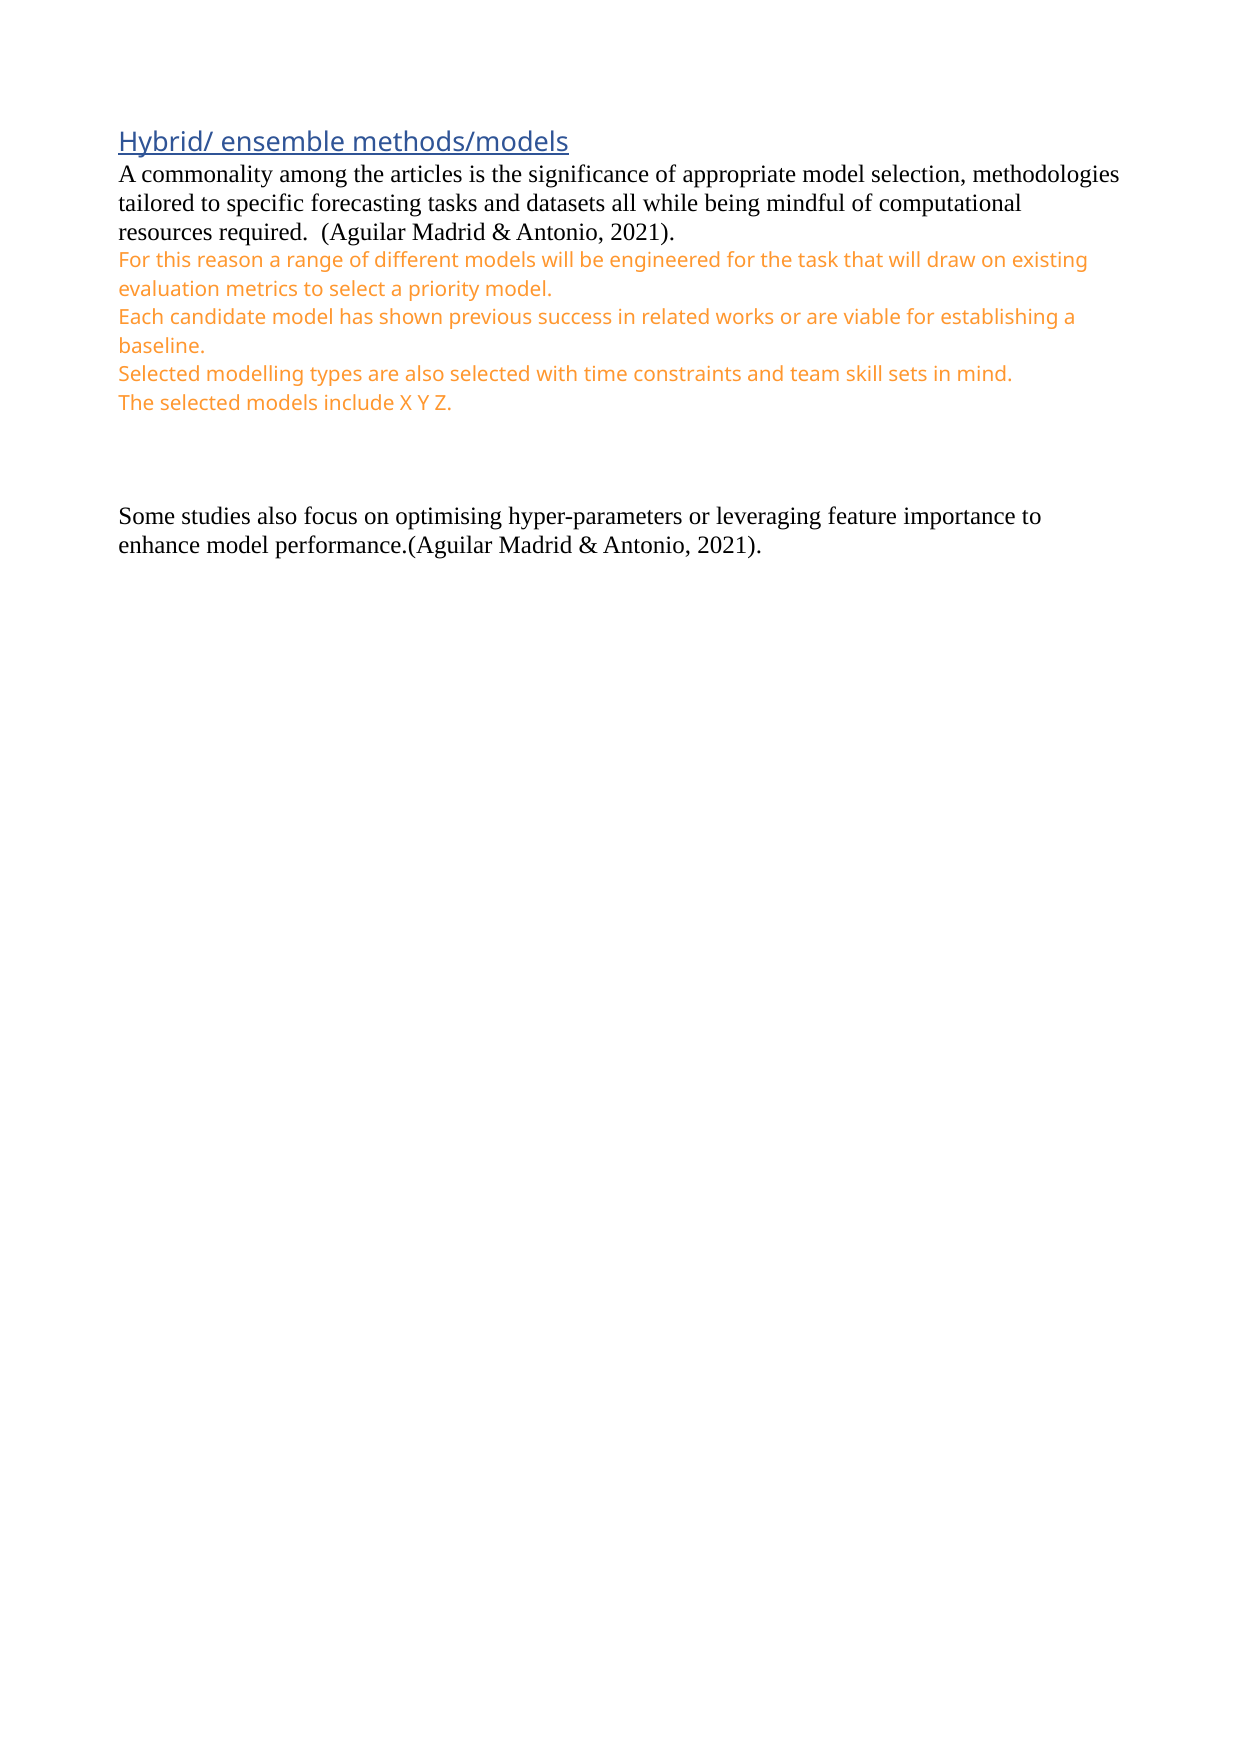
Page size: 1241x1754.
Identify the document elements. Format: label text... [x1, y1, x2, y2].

text The selected models include X Y Z. [118, 388, 1122, 416]
text Selected modelling types are also selected with time constraints and team skill sets in mind. [118, 359, 1122, 388]
subtitle Hybrid/ ensemble methods/models [118, 122, 1122, 159]
text A commonality among the articles is the significance of appropriate model selection, methodologies tailored to specific forecasting tasks and datasets all while being mindful of computational resources required. (Aguilar Madrid & Antonio, 2021). [118, 159, 1122, 245]
text Some studies also focus on optimising hyper-parameters or leveraging feature importance to enhance model performance.(Aguilar Madrid & Antonio, 2021). [118, 501, 1122, 588]
text For this reason a range of different models will be engineered for the task that will draw on existing evaluation metrics to select a priority model. [118, 245, 1122, 302]
text Each candidate model has shown previous success in related works or are viable for establishing a baseline. [118, 302, 1122, 359]
